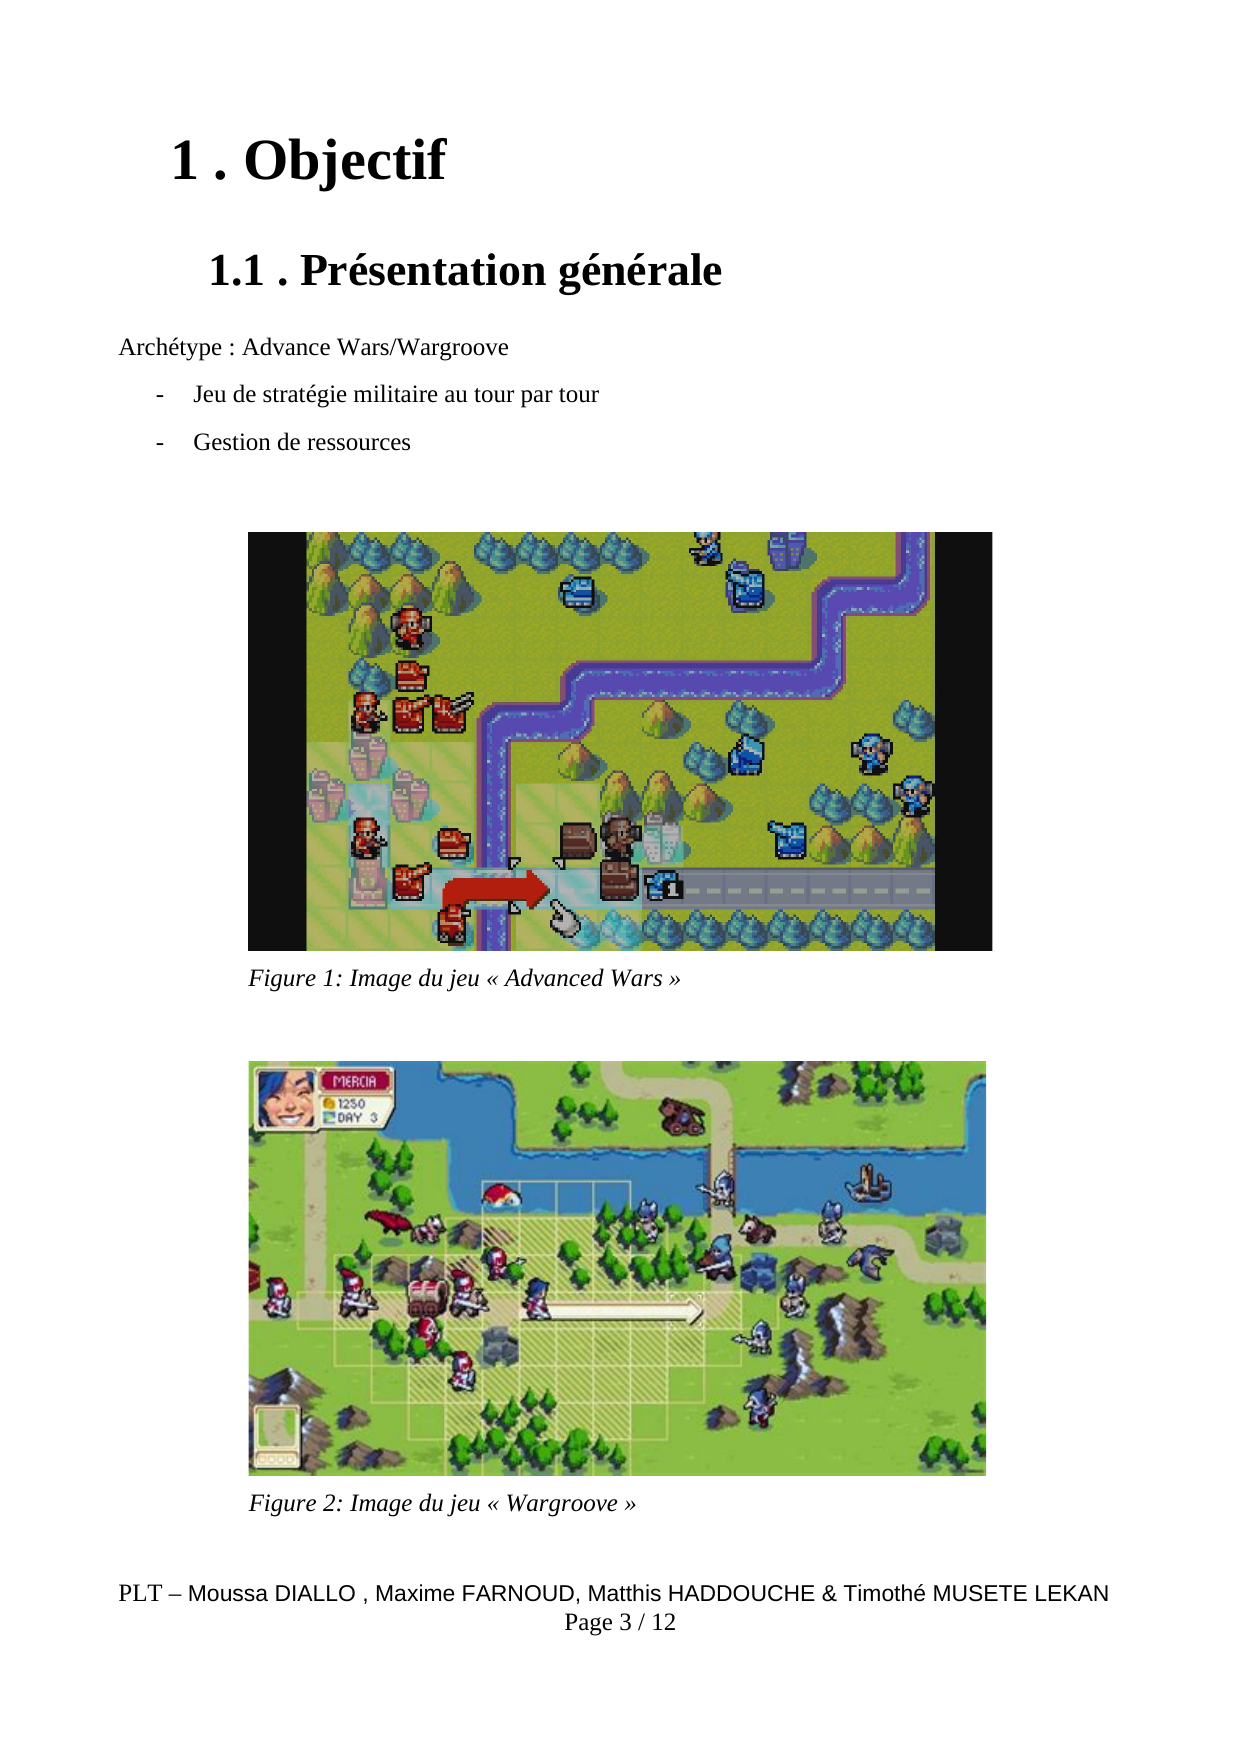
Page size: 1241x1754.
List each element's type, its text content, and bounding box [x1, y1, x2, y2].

text Figure 2: Image du jeu « Wargroove » [248, 1476, 986, 1517]
text Archétype : Advance Wars/Wargroove [118, 332, 1122, 361]
picture [248, 532, 993, 951]
subtitle Objectif [155, 125, 1122, 192]
picture [248, 1061, 987, 1476]
list Jeu de stratégie militaire au tour par tour [156, 379, 1122, 408]
subtitle Présentation générale [197, 242, 1122, 295]
text Figure 1: Image du jeu « Advanced Wars » [248, 951, 992, 992]
list Gestion de ressources [156, 427, 1122, 456]
